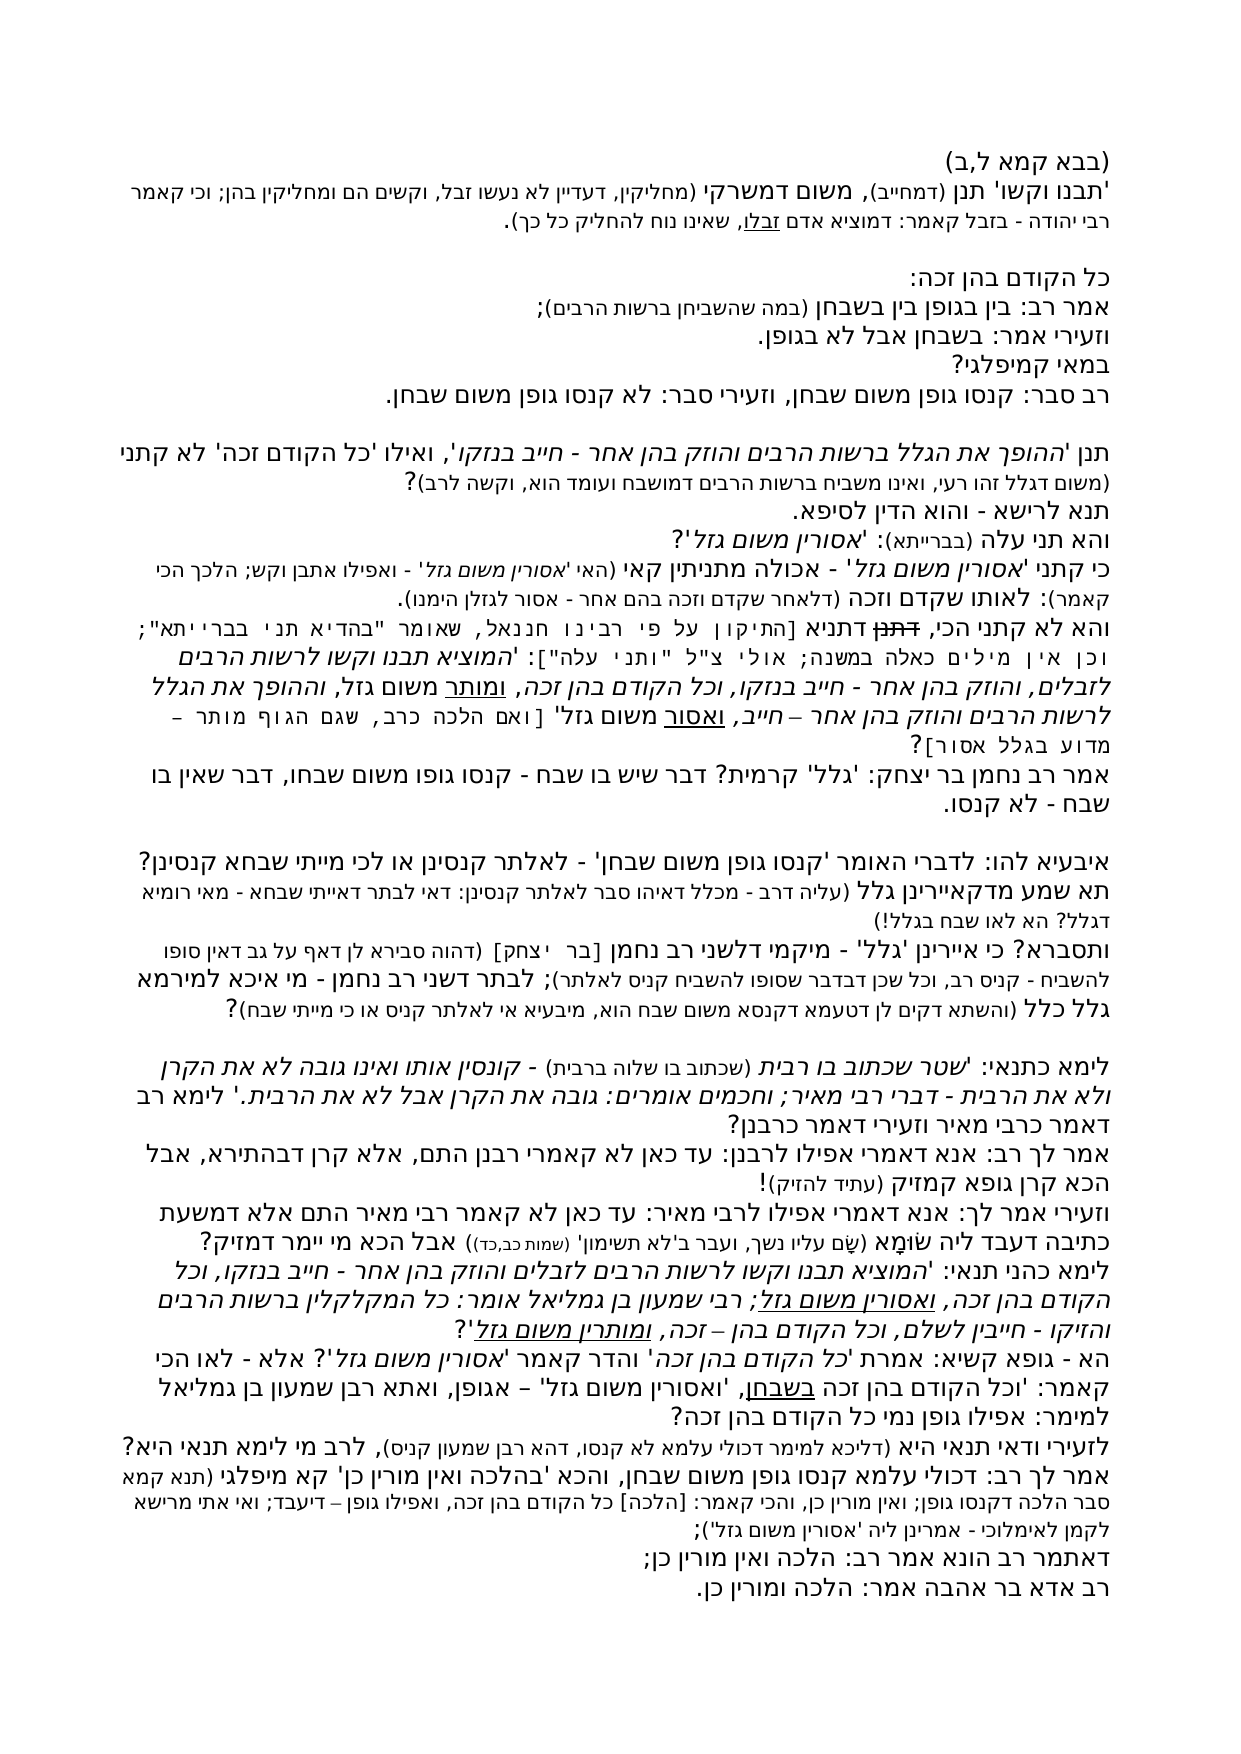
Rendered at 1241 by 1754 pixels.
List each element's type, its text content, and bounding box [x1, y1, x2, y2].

text דאתמר רב הונא אמר רב: הלכה ואין מורין כן; [118, 1544, 1110, 1573]
text הא - גופא קשיא: אמרת 'כל הקודם בהן זכה' והדר קאמר 'אסורין משום גזל'? אלא - לאו הכי קאמר: 'וכל הקודם בהן זכה בשבחן, 'ואסורין משום גזל' – אגופן, ואתא רבן שמעון בן גמליאל למימר: אפילו גופן נמי כל הקודם בהן זכה? [118, 1344, 1110, 1432]
text במאי קמיפלגי? [118, 351, 1110, 380]
text (בבא קמא ל,ב) [118, 147, 1110, 176]
text כל הקודם בהן זכה: [118, 263, 1110, 292]
text רב אדא בר אהבה אמר: הלכה ומורין כן. [118, 1573, 1110, 1602]
text ותסברא? כי איירינן 'גלל' - מיקמי דלשני רב נחמן [בר יצחק] (דהוה סבירא לן דאף על גב דאין סופו להשביח - קניס רב, וכל שכן דבדבר שסופו להשביח קניס לאלתר); לבתר דשני רב נחמן - מי איכא למירמא גלל כלל (והשתא דקים לן דטעמא דקנסא משום שבח הוא, מיבעיא אי לאלתר קניס או כי מייתי שבח)? [118, 935, 1110, 1023]
text 'תבנו וקשו' תנן (דמחייב), משום דמשרקי (מחליקין, דעדיין לא נעשו זבל, וקשים הם ומחליקין בהן; וכי קאמר רבי יהודה - בזבל קאמר: דמוציא אדם זבלו, שאינו נוח להחליק כל כך). [118, 176, 1110, 234]
text תנא לרישא - והוא הדין לסיפא. [118, 496, 1110, 525]
text לימא כהני תנאי: 'המוציא תבנו וקשו לרשות הרבים לזבלים והוזק בהן אחר - חייב בנזקו, וכל הקודם בהן זכה, ואסורין משום גזל; רבי שמעון בן גמליאל אומר: כל המקלקלין ברשות הרבים והזיקו - חייבין לשלם, וכל הקודם בהן – זכה, ומותרין משום גזל'? [118, 1256, 1110, 1344]
text כי קתני 'אסורין משום גזל' - אכולה מתניתין קאי (האי 'אסורין משום גזל' - ואפילו אתבן וקש; הלכך הכי קאמר): לאותו שקדם וזכה (דלאחר שקדם וזכה בהם אחר - אסור לגזלן הימנו). [118, 554, 1110, 613]
text והא לא קתני הכי, דתנן דתניא [התיקון על פי רבינו חננאל, שאומר "בהדיא תני בברייתא"; וכן אין מילים כאלה במשנה; אולי צ"ל "ותני עלה"]: 'המוציא תבנו וקשו לרשות הרבים לזבלים, והוזק בהן אחר - חייב בנזקו, וכל הקודם בהן זכה, ומותר משום גזל, וההופך את הגלל לרשות הרבים והוזק בהן אחר – חייב, ואסור משום גזל' [ואם הלכה כרב, שגם הגוף מותר – מדוע בגלל אסור]? [118, 613, 1110, 760]
text אמר לך רב: אנא דאמרי אפילו לרבנן: עד כאן לא קאמרי רבנן התם, אלא קרן דבהתירא, אבל הכא קרן גופא קמזיק (עתיד להזיק)! [118, 1139, 1110, 1198]
text והא תני עלה (בברייתא): 'אסורין משום גזל'? [118, 525, 1110, 554]
text לימא כתנאי: 'שטר שכתוב בו רבית (שכתוב בו שלוה ברבית) - קונסין אותו ואינו גובה לא את הקרן ולא את הרבית - דברי רבי מאיר; וחכמים אומרים: גובה את הקרן אבל לא את הרבית.' לימא רב דאמר כרבי מאיר וזעירי דאמר כרבנן? [118, 1052, 1110, 1139]
text תנן 'ההופך את הגלל ברשות הרבים והוזק בהן אחר - חייב בנזקו', ואילו 'כל הקודם זכה' לא קתני (משום דגלל זהו רעי, ואינו משביח ברשות הרבים דמושבח ועומד הוא, וקשה לרב)? [118, 438, 1110, 496]
text וזעירי אמר לך: אנא דאמרי אפילו לרבי מאיר: עד כאן לא קאמר רבי מאיר התם אלא דמשעת כתיבה דעבד ליה שׂוּמָא (שָׂם עליו נשך, ועבר ב'לא תשימון' (שמות כב,כד)) אבל הכא מי יימר דמזיק? [118, 1198, 1110, 1256]
text וזעירי אמר: בשבחן אבל לא בגופן. [118, 321, 1110, 351]
text רב סבר: קנסו גופן משום שבחן, וזעירי סבר: לא קנסו גופן משום שבחן. [118, 380, 1110, 409]
text איבעיא להו: לדברי האומר 'קנסו גופן משום שבחן' - לאלתר קנסינן או לכי מייתי שבחא קנסינן? [118, 847, 1110, 877]
text תא שמע מדקאיירינן גלל (עליה דרב - מכלל דאיהו סבר לאלתר קנסינן: דאי לבתר דאייתי שבחא - מאי רומיא דגלל? הא לאו שבח בגלל!) [118, 877, 1110, 935]
text אמר רב: בין בגופן בין בשבחן (במה שהשביחן ברשות הרבים); [118, 292, 1110, 321]
text אמר רב נחמן בר יצחק: 'גלל' קרמית? דבר שיש בו שבח - קנסו גופו משום שבחו, דבר שאין בו שבח - לא קנסו. [118, 760, 1110, 819]
text לזעירי ודאי תנאי היא (דליכא למימר דכולי עלמא לא קנסו, דהא רבן שמעון קניס), לרב מי לימא תנאי היא? אמר לך רב: דכולי עלמא קנסו גופן משום שבחן, והכא 'בהלכה ואין מורין כן' קא מיפלגי (תנא קמא סבר הלכה דקנסו גופן; ואין מורין כן, והכי קאמר: [הלכה] כל הקודם בהן זכה, ואפילו גופן – דיעבד; ואי אתי מרישא לקמן לאימלוכי - אמרינן ליה 'אסורין משום גזל'); [118, 1432, 1110, 1544]
